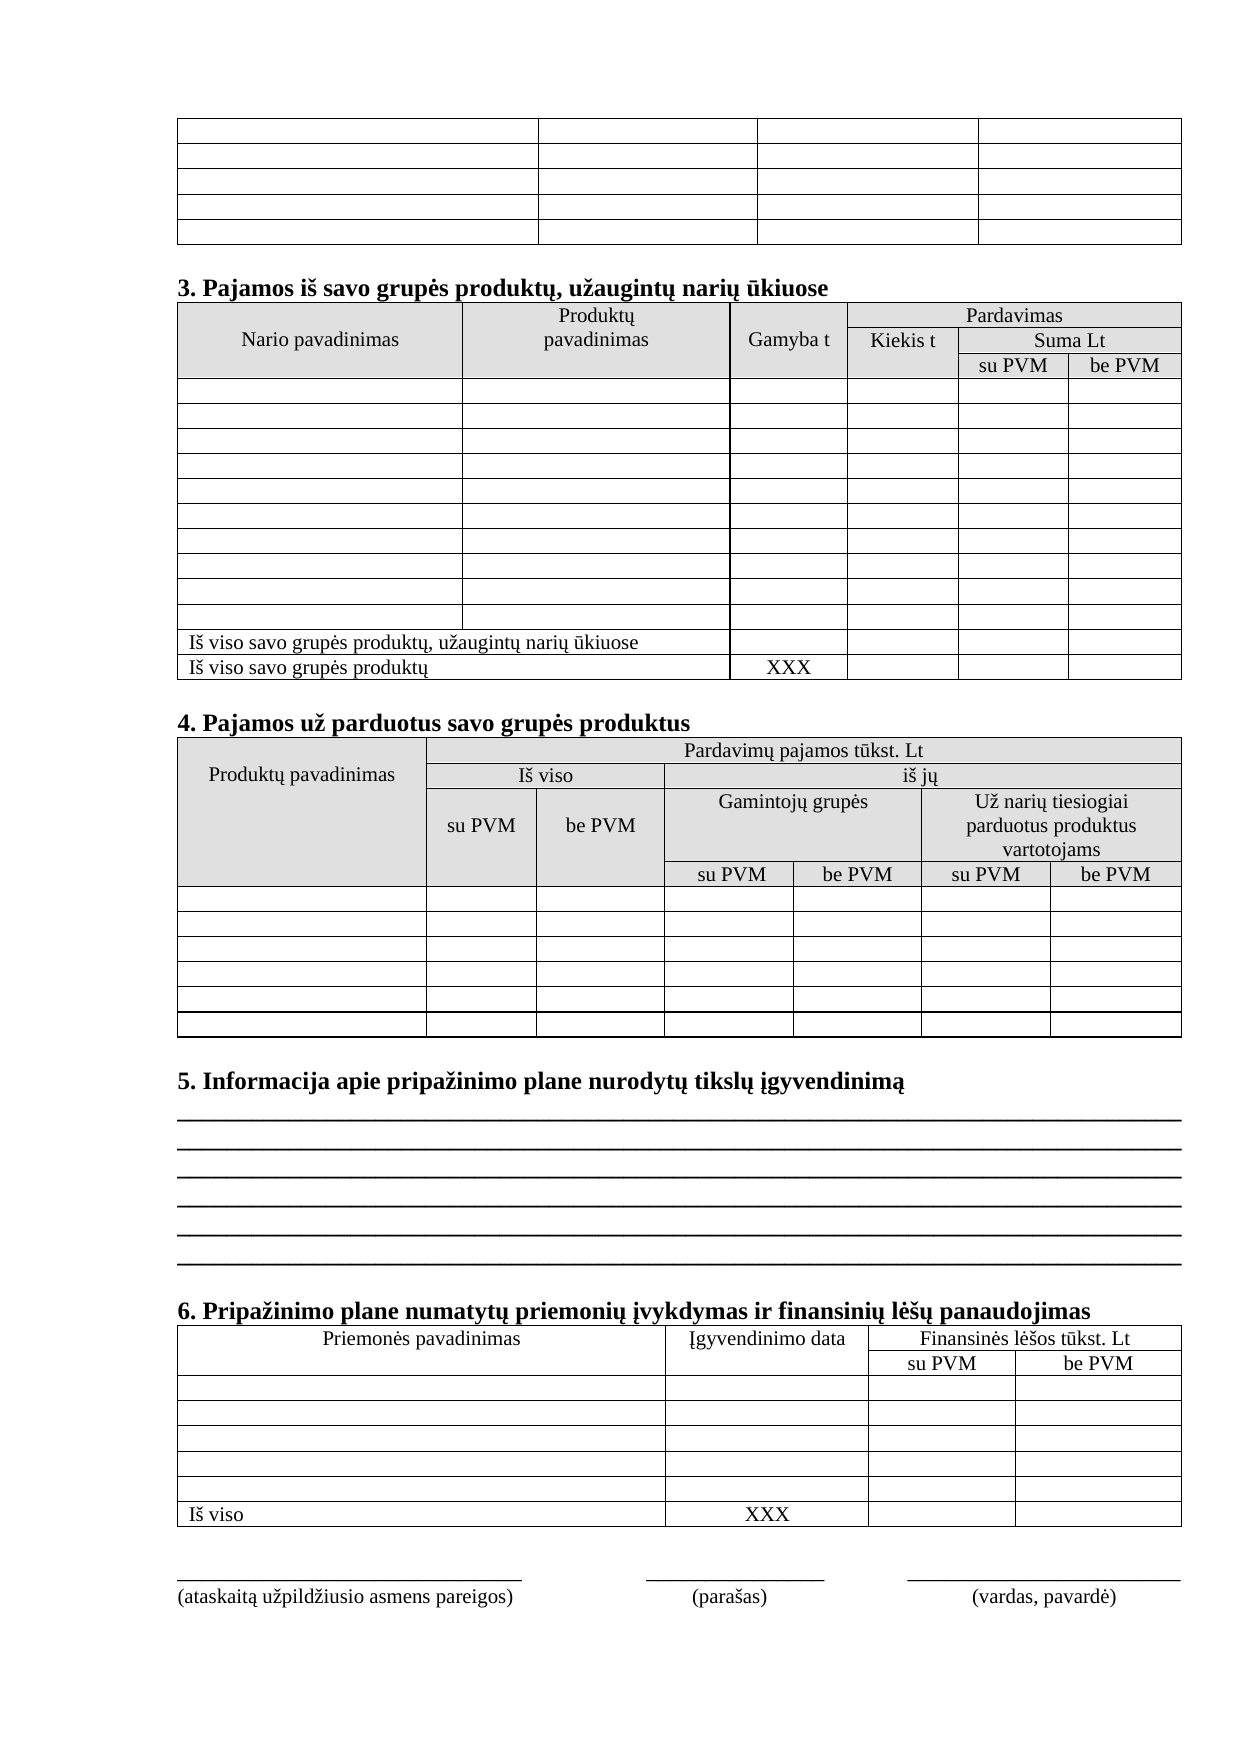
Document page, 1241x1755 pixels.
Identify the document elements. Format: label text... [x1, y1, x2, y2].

table_cell [178, 144, 538, 168]
table_cell [178, 479, 462, 503]
table_cell [1051, 962, 1181, 986]
table_cell Iš viso [427, 764, 664, 787]
table_header Pardavimų pajamos tūkst. Lt [427, 738, 1181, 762]
table_cell [178, 169, 538, 193]
table_cell [178, 1477, 665, 1501]
table_cell [178, 1452, 665, 1476]
table_cell [666, 1426, 868, 1451]
table_cell XXX [731, 655, 847, 679]
table_cell [178, 220, 538, 244]
table_cell [922, 962, 1050, 986]
table_cell [731, 454, 847, 478]
table_cell [178, 529, 462, 553]
table_cell [959, 454, 1068, 478]
table_cell [178, 1013, 426, 1036]
table_cell Kiekis t [848, 328, 958, 377]
table_cell [848, 404, 958, 428]
table_cell [1051, 1013, 1181, 1036]
text 5. Informacija apie pripažinimo plane nurodytų tikslų įgyvendinimą [177, 1066, 1181, 1095]
table_cell Už narių tiesiogiai parduotus produktus vartotojams [922, 789, 1181, 861]
table_cell [848, 605, 958, 628]
table_cell [1069, 479, 1181, 503]
table_cell [731, 554, 847, 578]
table_header Įgyvendinimo data [666, 1326, 868, 1375]
table_cell [959, 655, 1068, 679]
table_cell [869, 1426, 1015, 1451]
table_header Priemonės pavadinimas [178, 1326, 665, 1375]
table_cell [427, 987, 536, 1011]
table_cell su PVM [427, 789, 536, 886]
table_cell [427, 887, 536, 911]
table_header Pardavimas [848, 303, 1181, 327]
table_cell [463, 529, 729, 553]
table_cell [979, 144, 1181, 168]
table_cell [848, 479, 958, 503]
table_cell [539, 220, 757, 244]
table_cell [178, 195, 538, 218]
table_cell [178, 454, 462, 478]
table_cell [178, 1376, 665, 1400]
table_cell [178, 962, 426, 986]
table_cell [848, 655, 958, 679]
table_cell [1051, 937, 1181, 961]
table_cell [979, 220, 1181, 244]
table_cell [869, 1376, 1015, 1400]
table_cell [537, 962, 664, 986]
table_cell Iš viso [178, 1502, 665, 1526]
table_cell [665, 887, 793, 911]
table_cell [731, 605, 847, 628]
table_cell [178, 912, 426, 936]
text (ataskaitą užpildžiusio asmens pareigos) (parašas) (vardas, pavardė) [177, 1584, 1181, 1608]
table_cell [731, 379, 847, 403]
table_cell [537, 987, 664, 1011]
table_cell [1069, 630, 1181, 654]
table_cell [848, 529, 958, 553]
table_cell [758, 119, 978, 143]
table_cell [1069, 379, 1181, 403]
table_cell [427, 937, 536, 961]
table_cell [539, 144, 757, 168]
table_cell su PVM [869, 1351, 1015, 1375]
table_cell [758, 220, 978, 244]
table_cell [539, 169, 757, 193]
text 3. Pajamos iš savo grupės produktų, užaugintų narių ūkiuose [177, 273, 1181, 302]
table_cell su PVM [959, 354, 1068, 377]
table_cell [869, 1477, 1015, 1501]
table_header Gamyba t [731, 303, 847, 377]
table_cell [537, 912, 664, 936]
table_cell [178, 579, 462, 603]
table_cell [1069, 655, 1181, 679]
table_cell [178, 1401, 665, 1425]
table_cell [178, 554, 462, 578]
table_cell XXX [666, 1502, 868, 1526]
table_cell [848, 379, 958, 403]
table_cell [922, 887, 1050, 911]
table_cell [178, 504, 462, 528]
table_cell [665, 912, 793, 936]
table_cell [959, 479, 1068, 503]
table_cell [665, 962, 793, 986]
table_cell [731, 630, 847, 654]
table_cell [731, 479, 847, 503]
table_cell be PVM [1069, 354, 1181, 377]
table_cell [758, 144, 978, 168]
table_cell [959, 554, 1068, 578]
table_cell [758, 169, 978, 193]
table_cell [1069, 429, 1181, 453]
table_cell [922, 937, 1050, 961]
table_cell [959, 605, 1068, 628]
table_cell [463, 479, 729, 503]
table_cell [178, 119, 538, 143]
table_cell [731, 529, 847, 553]
table_cell [959, 529, 1068, 553]
table_cell [922, 987, 1050, 1011]
table_cell [848, 630, 958, 654]
table_cell [1051, 912, 1181, 936]
table_cell [666, 1376, 868, 1400]
table_cell Suma Lt [959, 328, 1181, 352]
table_cell [979, 169, 1181, 193]
table_cell [666, 1452, 868, 1476]
table_header Finansinės lėšos tūkst. Lt [869, 1326, 1181, 1350]
table_cell [537, 887, 664, 911]
table_cell [1069, 404, 1181, 428]
table_cell Gamintojų grupės [665, 789, 921, 861]
table_cell be PVM [1051, 862, 1181, 886]
table_cell [1069, 454, 1181, 478]
table_cell [848, 554, 958, 578]
table_cell [463, 454, 729, 478]
table_cell [178, 1426, 665, 1451]
text 4. Pajamos už parduotus savo grupės produktus [177, 708, 1181, 737]
table_cell [1016, 1502, 1181, 1526]
table_cell [848, 429, 958, 453]
table_cell [1069, 529, 1181, 553]
table_cell [539, 195, 757, 218]
table_cell [1016, 1401, 1181, 1425]
table_cell [731, 579, 847, 603]
table_cell iš jų [665, 764, 1181, 787]
table_cell [178, 429, 462, 453]
table_cell [1051, 887, 1181, 911]
table_cell [427, 912, 536, 936]
table_cell Iš viso savo grupės produktų [178, 655, 729, 679]
text 6. Pripažinimo plane numatytų priemonių įvykdymas ir finansinių lėšų panaudojimas [177, 1296, 1181, 1325]
table_cell [848, 579, 958, 603]
table_cell [1069, 579, 1181, 603]
table_cell [666, 1401, 868, 1425]
table_cell [665, 1013, 793, 1036]
table_header Produktų pavadinimas [463, 303, 729, 377]
table_cell [463, 554, 729, 578]
table_cell [463, 605, 729, 628]
table_cell [794, 987, 921, 1011]
table_cell [794, 887, 921, 911]
table_cell [1051, 987, 1181, 1011]
table_cell [665, 937, 793, 961]
table_cell [665, 987, 793, 1011]
table_cell [731, 404, 847, 428]
table_cell [794, 962, 921, 986]
table_cell be PVM [1016, 1351, 1181, 1375]
table_cell [794, 912, 921, 936]
table_cell [869, 1452, 1015, 1476]
table_cell [848, 454, 958, 478]
table_cell [869, 1502, 1015, 1526]
table_cell [427, 1013, 536, 1036]
table_cell Iš viso savo grupės produktų, užaugintų narių ūkiuose [178, 630, 729, 654]
table_cell [959, 579, 1068, 603]
table_cell [731, 429, 847, 453]
table_cell [1016, 1477, 1181, 1501]
table_cell [463, 429, 729, 453]
table_cell [794, 937, 921, 961]
table_cell [1016, 1376, 1181, 1400]
table_cell [463, 379, 729, 403]
table_cell [178, 605, 462, 628]
table_cell [959, 504, 1068, 528]
table_cell [959, 379, 1068, 403]
table_header Nario pavadinimas [178, 303, 462, 377]
table_cell [979, 195, 1181, 218]
table_cell [959, 429, 1068, 453]
table_cell [178, 379, 462, 403]
table_cell [979, 119, 1181, 143]
table_cell [178, 887, 426, 911]
table_header Produktų pavadinimas [178, 738, 426, 886]
table_cell [758, 195, 978, 218]
table_cell [178, 937, 426, 961]
table_cell [794, 1013, 921, 1036]
table_cell [463, 579, 729, 603]
table_cell [959, 630, 1068, 654]
table_cell [537, 1013, 664, 1036]
table_cell [666, 1477, 868, 1501]
table_cell [463, 404, 729, 428]
table_cell [463, 504, 729, 528]
table_cell su PVM [665, 862, 793, 886]
table_cell be PVM [537, 789, 664, 886]
table_cell [922, 912, 1050, 936]
table_cell [539, 119, 757, 143]
table_cell [731, 504, 847, 528]
table_cell [1016, 1426, 1181, 1451]
table_cell [848, 504, 958, 528]
table_cell [1069, 605, 1181, 628]
table_cell [178, 987, 426, 1011]
table_cell [178, 404, 462, 428]
table_cell [427, 962, 536, 986]
table_cell [922, 1013, 1050, 1036]
table_cell su PVM [922, 862, 1050, 886]
table_cell [1016, 1452, 1181, 1476]
table_cell [537, 937, 664, 961]
table_cell be PVM [794, 862, 921, 886]
table_cell [1069, 504, 1181, 528]
table_cell [1069, 554, 1181, 578]
table_cell [959, 404, 1068, 428]
table_cell [869, 1401, 1015, 1425]
